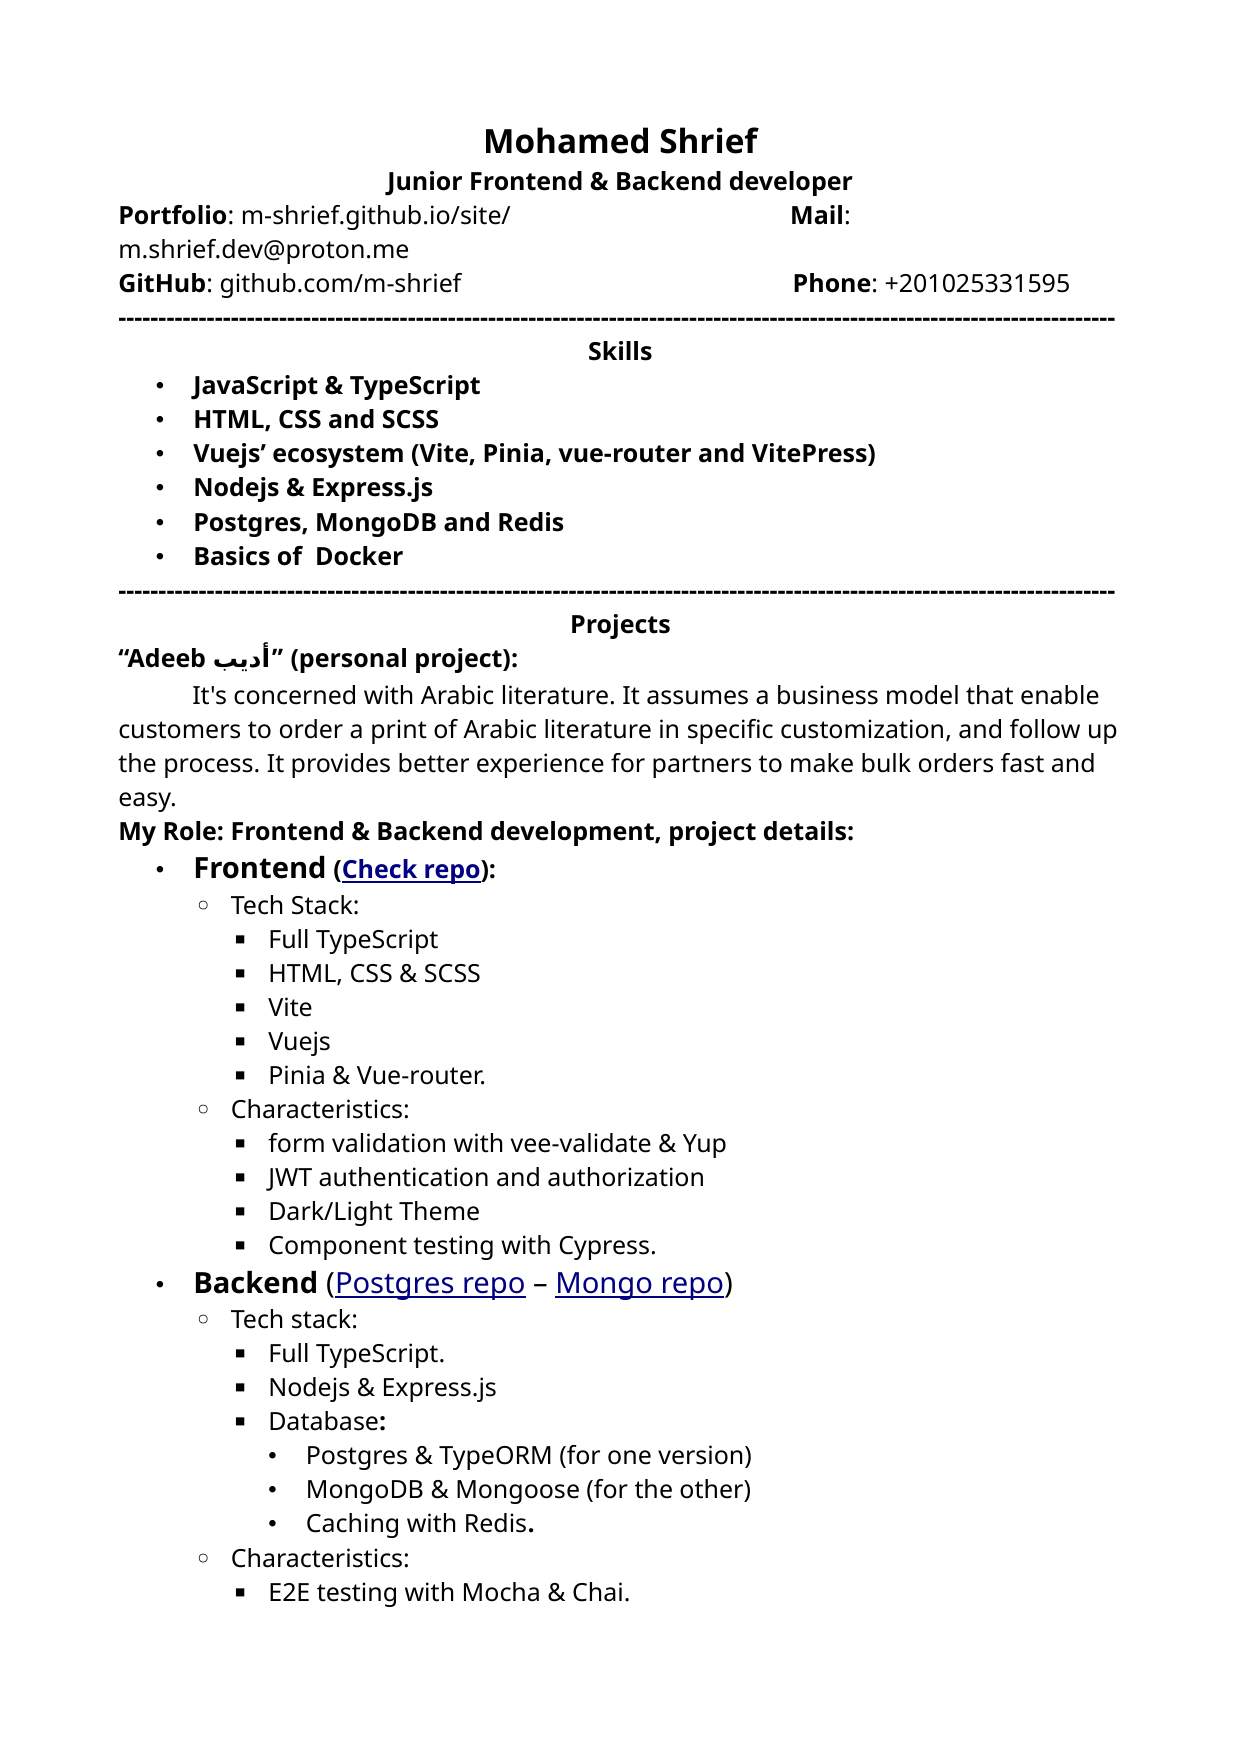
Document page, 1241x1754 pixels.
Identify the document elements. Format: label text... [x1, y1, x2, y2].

list Full TypeScript. [231, 1336, 1122, 1370]
text ---------------------------------------------------------------------------------------------------------------------------- [118, 300, 1122, 334]
text My Role: Frontend & Backend development, project details: [118, 814, 1122, 848]
text ---------------------------------------------------------------------------------------------------------------------------- [118, 572, 1122, 606]
text Portfolio: m-shrief.github.io/site/ Mail: m.shrief.dev@proton.me [118, 198, 1122, 266]
list JWT authentication and authorization [231, 1160, 1122, 1194]
list Component testing with Cypress. [231, 1228, 1122, 1262]
list form validation with vee-validate & Yup [231, 1126, 1122, 1160]
list Characteristics: [193, 1540, 1122, 1574]
text “Adeeb أديب” (personal project): [118, 640, 1122, 677]
list Nodejs & Express.js [231, 1370, 1122, 1404]
list Vuejs [231, 1024, 1122, 1058]
list HTML, CSS & SCSS [231, 956, 1122, 989]
list Tech Stack: [193, 887, 1122, 921]
list Vite [231, 989, 1122, 1024]
list Backend (Postgres repo – Mongo repo) [156, 1262, 1122, 1302]
list JavaScript & TypeScript [156, 368, 1122, 402]
list Basics of Docker [156, 538, 1122, 572]
list Full TypeScript [231, 921, 1122, 956]
list Vuejs’ ecosystem (Vite, Pinia, vue-router and VitePress) [156, 436, 1122, 470]
text Junior Frontend & Backend developer [118, 163, 1122, 198]
text It's concerned with Arabic literature. It assumes a business model that enable customers to order a print of Arabic literature in specific customization, and follow up the process. It provides better experience for partners to make bulk orders fast and easy. [118, 677, 1122, 814]
list Nodejs & Express.js [156, 470, 1122, 504]
text Skills [118, 334, 1122, 368]
list Caching with Redis. [268, 1506, 1122, 1540]
list Postgres & TypeORM (for one version) [268, 1438, 1122, 1472]
list Characteristics: [193, 1092, 1122, 1126]
list Frontend (Check repo): [156, 848, 1122, 887]
text Projects [118, 606, 1122, 640]
list Pinia & Vue-router. [231, 1058, 1122, 1092]
list HTML, CSS and SCSS [156, 402, 1122, 436]
text Mohamed Shrief [118, 118, 1122, 163]
list E2E testing with Mocha & Chai. [231, 1574, 1122, 1608]
list Dark/Light Theme [231, 1194, 1122, 1228]
list Tech stack: [193, 1302, 1122, 1336]
list Database: [231, 1404, 1122, 1438]
list Postgres, MongoDB and Redis [156, 504, 1122, 538]
text GitHub: github.com/m-shrief Phone: +201025331595 [118, 266, 1122, 300]
list MongoDB & Mongoose (for the other) [268, 1472, 1122, 1506]
